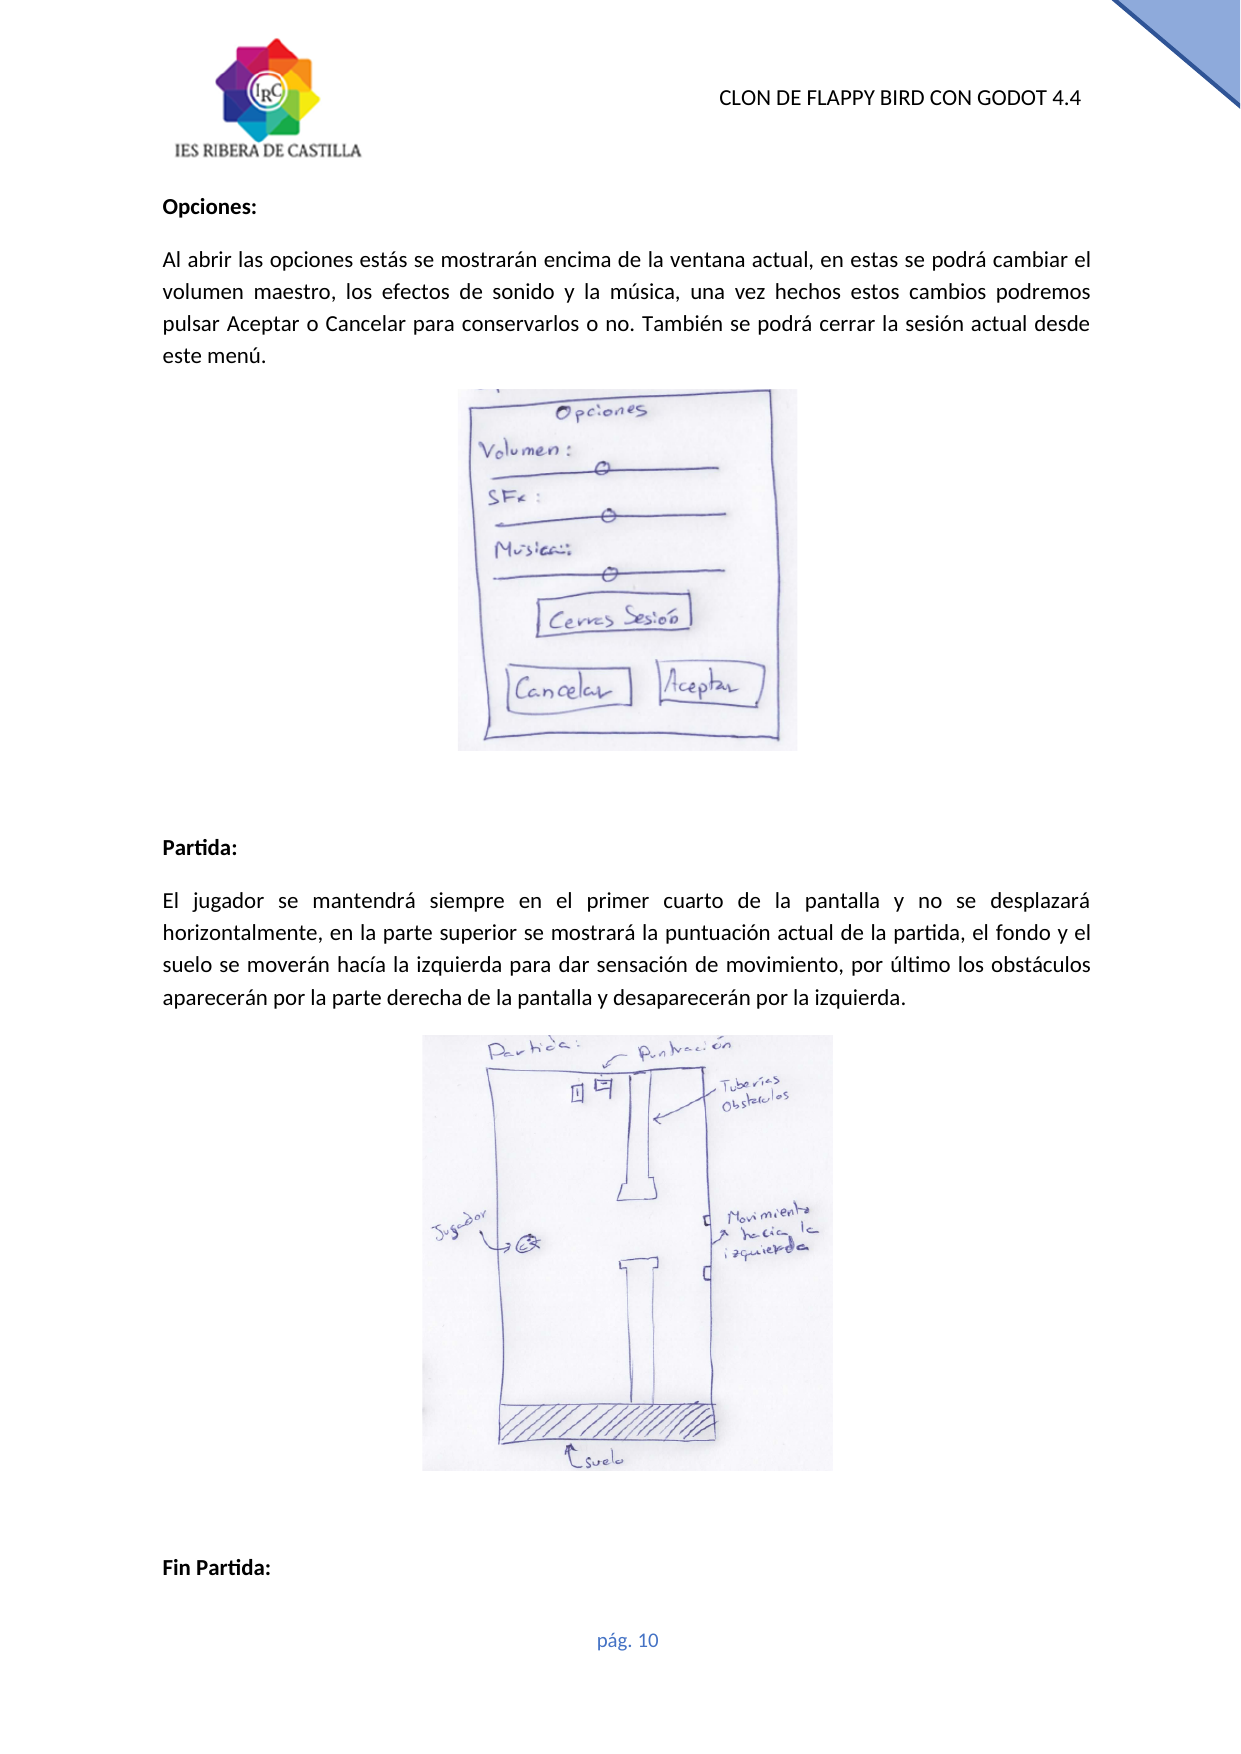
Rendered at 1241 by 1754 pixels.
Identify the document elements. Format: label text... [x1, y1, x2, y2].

text Fin Partida: [162, 1553, 1093, 1581]
text Al abrir las opciones estás se mostrarán encima de la ventana actual, en estas se podrá cambiar el volumen maestro, los efectos de sonido y la música, una vez hechos estos cambios podremos pulsar Aceptar o Cancelar para conservarlos o no. También se podrá cerrar la sesión actual desde este menú. [162, 245, 1093, 369]
picture [457, 389, 798, 751]
text Opciones: [162, 192, 1093, 220]
picture [173, 29, 366, 164]
text Partida: [162, 833, 1093, 861]
text El jugador se mantendrá siempre en el primer cuarto de la pantalla y no se desplazará horizontalmente, en la parte superior se mostrará la puntuación actual de la partida, el fondo y el suelo se moverán hacía la izquierda para dar sensación de movimiento, por último los obstáculos aparecerán por la parte derecha de la pantalla y desaparecerán por la izquierda. [162, 886, 1093, 1011]
picture [422, 1035, 833, 1471]
